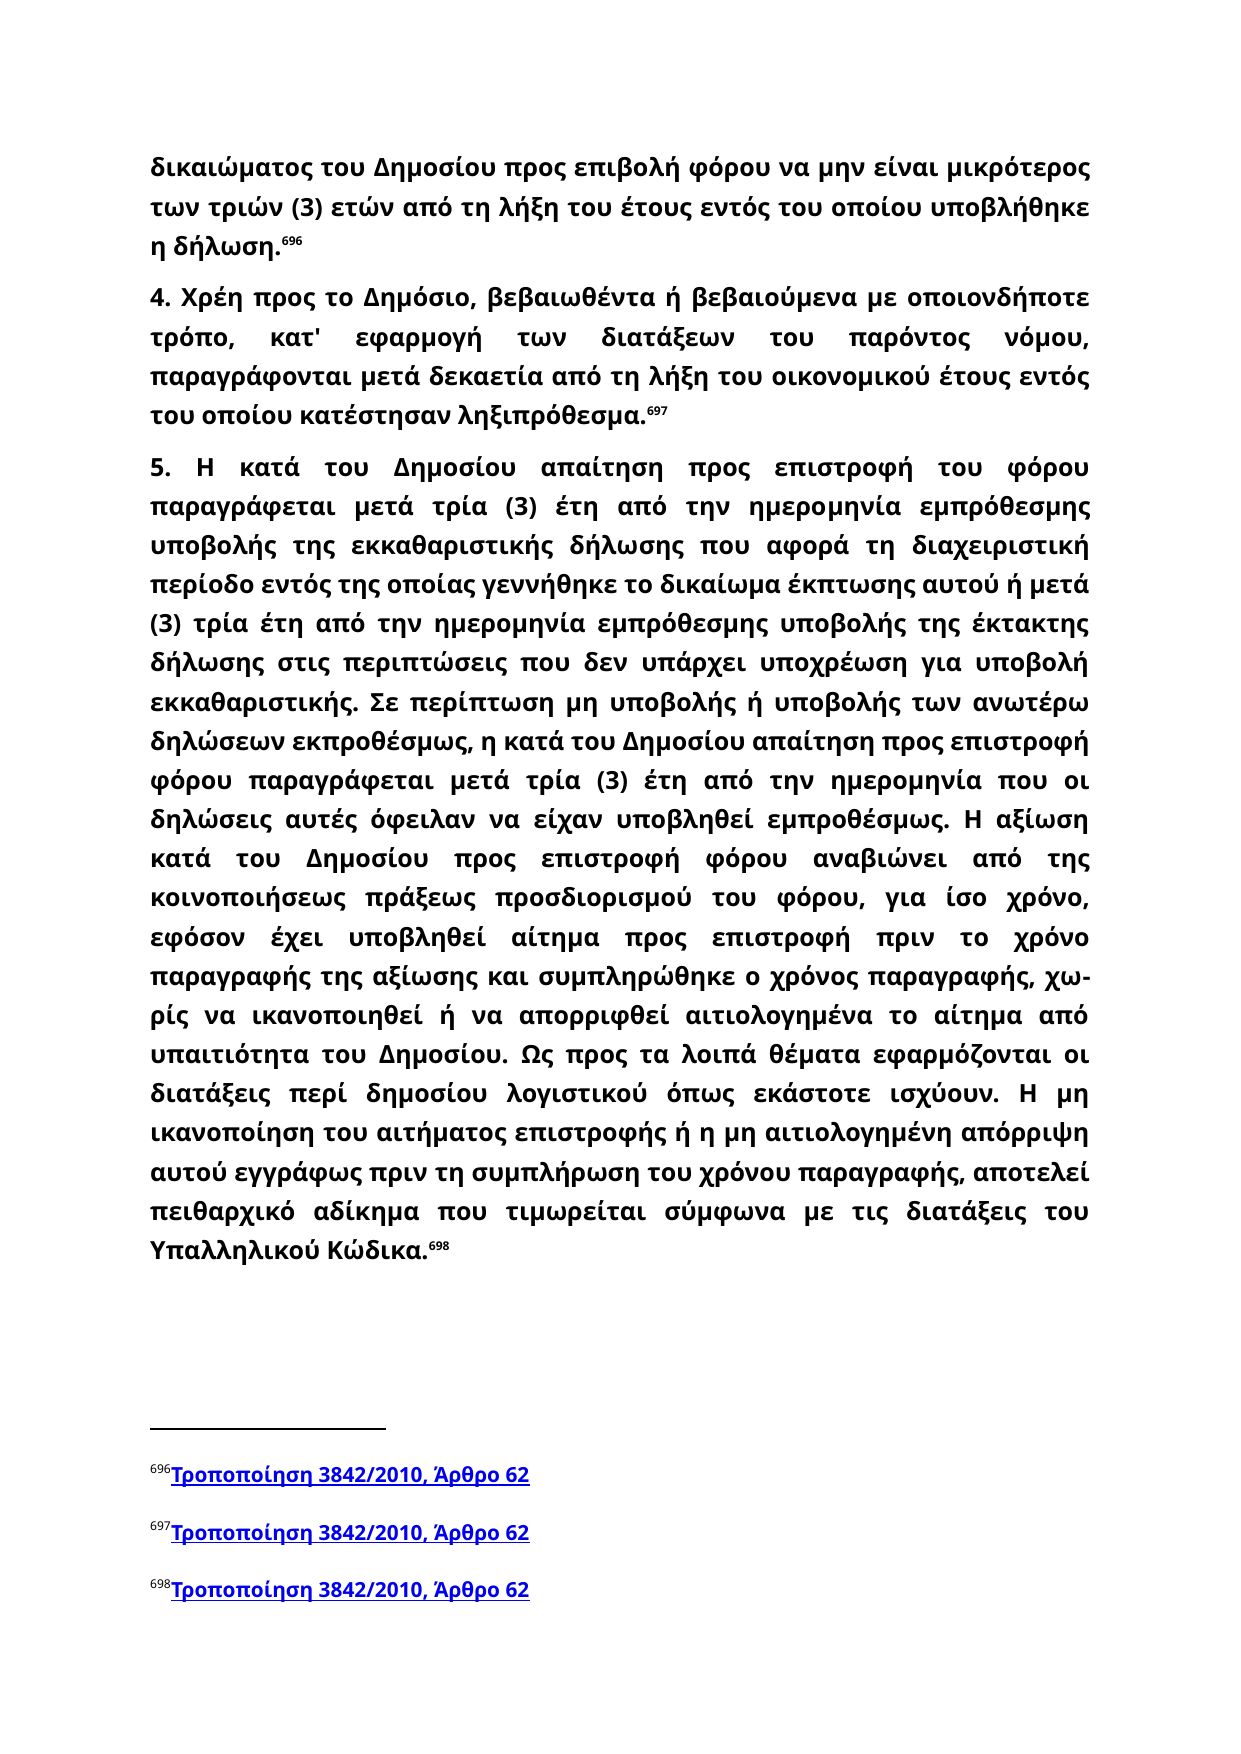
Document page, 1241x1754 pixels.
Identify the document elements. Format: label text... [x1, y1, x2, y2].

text 4. Χρέη προς το Δημόσιο, βεβαιωθέντα ή βεβαιούμενα με οποιονδήποτε τρόπο, κατ' εφαρμογή των διατάξεων του παρόντος νόμου, παραγράφονται μετά δεκαετία από τη λήξη του οικονομικού έτους εντός του οποίου κατέ­στησαν ληξιπρόθεσμα. [150, 280, 1090, 432]
text 5. Η κατά του Δημοσίου απαίτηση προς επιστροφή του φόρου παραγράφεται μετά τρία (3) έτη από την ημερο­μηνία εμπρόθεσμης υποβολής της εκκαθαριστικής δήλω­σης που αφορά τη διαχειριστική περίοδο εντός της οποί­ας γεννήθηκε το δικαίωμα έκπτωσης αυτού ή μετά (3) τρία έτη από την ημερομηνία εμπρόθεσμης υποβολής της έκτακτης δήλωσης στις περιπτώσεις που δεν υπάρχει υποχρέωση για υποβολή εκκαθαριστικής. Σε περί­πτωση μη υποβολής ή υποβολής των ανωτέρω δηλώσεων εκπροθέσμως, η κατά του Δημοσίου απαίτηση προς επιστροφή φόρου παραγράφεται μετά τρία (3) έτη από την ημερομηνία που οι δηλώσεις αυτές όφειλαν να είχαν υποβληθεί εμπροθέσμως. Η αξίωση κατά του Δημοσίου προς επιστροφή φόρου αναβιώνει από της κοινοποιήσεως πράξεως προσδιορι­σμού του φόρου, για ίσο χρόνο, εφόσον έχει υποβληθεί αίτημα προς επιστροφή πριν το χρόνο παραγραφής της αξίωσης και συμπληρώθηκε ο χρόνος παραγραφής, χω­ρίς να ικανοποιηθεί ή να απορριφθεί αιτιολογημένα το αίτημα από υπαιτιότητα του Δημοσίου. Ως προς τα λοιπά θέματα εφαρμόζονται οι διατάξεις περί δημοσίου λογιστικού όπως εκάστοτε ισχύουν. Η μη ικανοποίηση του αιτήματος επιστροφής ή η μη αιτιολογημένη απόρριψη αυτού εγγράφως πριν τη συμπλήρωση του χρόνου παραγραφής, αποτελεί πειθαρχι­κό αδίκημα που τιμωρείται σύμφωνα με τις διατάξεις του Υπαλληλικού Κώδικα. [150, 449, 1090, 1267]
text δικαιώματος του Δημοσίου προς επιβο­λή φόρου να μην είναι μικρότερος των τριών (3) ετών α­πό τη λήξη του έτους εντός του οποίου υποβλήθηκε η δήλωση. [150, 150, 1090, 262]
text Τροποποίηση 3842/2010, Άρθρο 62 [150, 1518, 1090, 1546]
text Τροποποίηση 3842/2010, Άρθρο 62 [150, 1576, 1090, 1604]
text Τροποποίηση 3842/2010, Άρθρο 62 [150, 1460, 1090, 1489]
